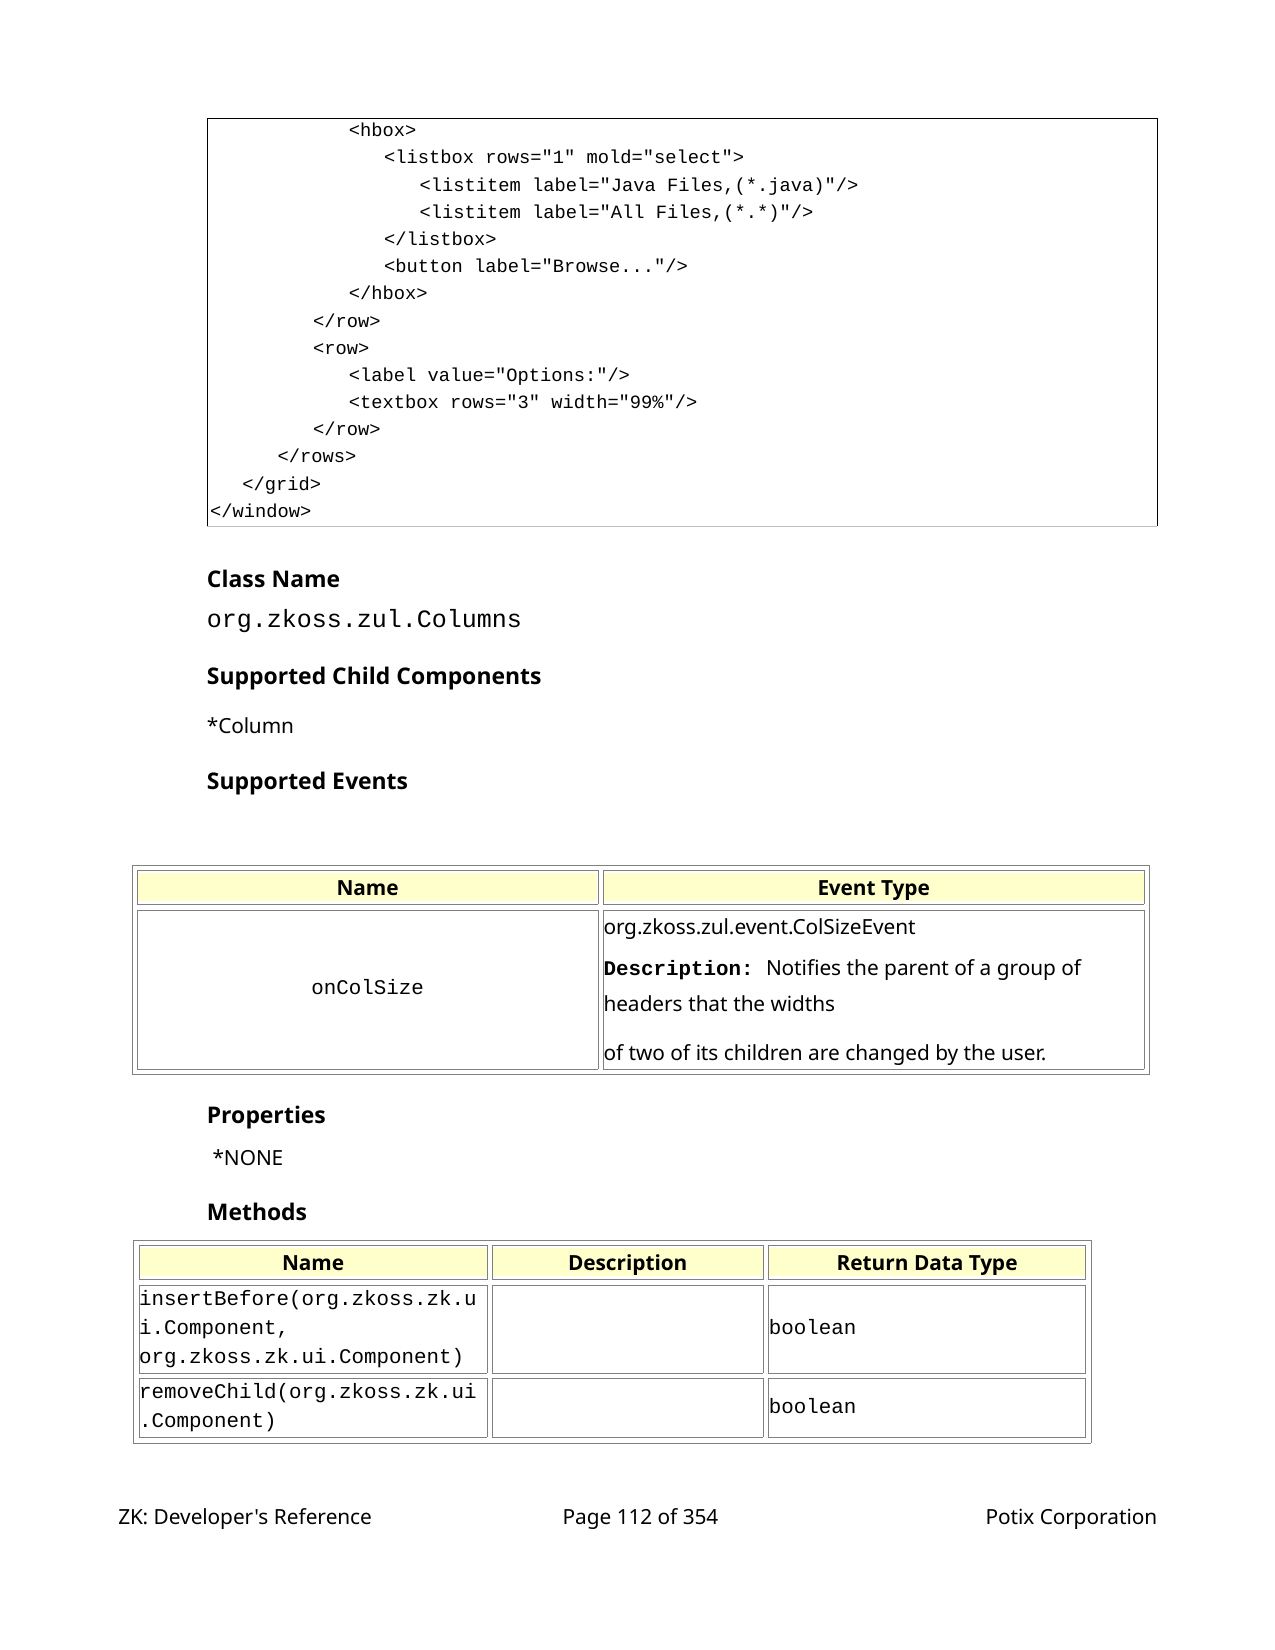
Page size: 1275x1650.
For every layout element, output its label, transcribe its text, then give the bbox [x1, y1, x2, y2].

text <textbox rows="3" width="99%"/> [208, 390, 1157, 414]
table_header Name [134, 866, 600, 904]
text *NONE [207, 1143, 1157, 1171]
table_cell onColSize [134, 904, 600, 1069]
text <button label="Browse..."/> [208, 254, 1157, 278]
table_cell [493, 1379, 763, 1437]
text *Column [207, 711, 1157, 740]
text <label value="Options:"/> [208, 363, 1157, 387]
table_header Event Type [600, 866, 1147, 904]
table_header Description [490, 1241, 766, 1279]
text <row> [208, 336, 1157, 360]
subtitle Methods [207, 1196, 1157, 1227]
subtitle Class Name [207, 563, 1157, 594]
text <listitem label="All Files,(*.*)"/> [208, 200, 1157, 224]
table_cell org.zkoss.zul.event.ColSizeEvent Description: Notifies the parent of a group of headers that the widths of two of its children are changed by the user. [600, 904, 1147, 1069]
table_cell boolean [766, 1279, 1088, 1373]
text </grid> [208, 472, 1157, 496]
text </window> [208, 499, 1157, 526]
text org.zkoss.zul.Columns [207, 606, 1157, 634]
text </row> [208, 308, 1157, 333]
text </row> [208, 417, 1157, 441]
table_cell [490, 1279, 766, 1373]
table_header Name [136, 1241, 489, 1279]
subtitle Supported Events [207, 765, 1157, 796]
text </listbox> [208, 227, 1157, 251]
text </rows> [208, 444, 1157, 469]
text <listitem label="Java Files,(*.java)"/> [208, 172, 1157, 197]
text <listbox rows="1" mold="select"> [208, 145, 1157, 169]
table_cell [493, 1286, 763, 1373]
subtitle Supported Child Components [207, 659, 1157, 691]
text </hbox> [208, 281, 1157, 306]
table_header Return Data Type [766, 1241, 1088, 1279]
table_cell boolean [766, 1373, 1088, 1437]
table_cell [490, 1373, 766, 1437]
table_cell insertBefore(org.zkoss.zk.ui.Component, org.zkoss.zk.ui.Component) [136, 1279, 489, 1373]
table_cell removeChild(org.zkoss.zk.ui.Component) [136, 1373, 489, 1437]
subtitle Properties [207, 1099, 1157, 1130]
text <hbox> [208, 119, 1157, 142]
